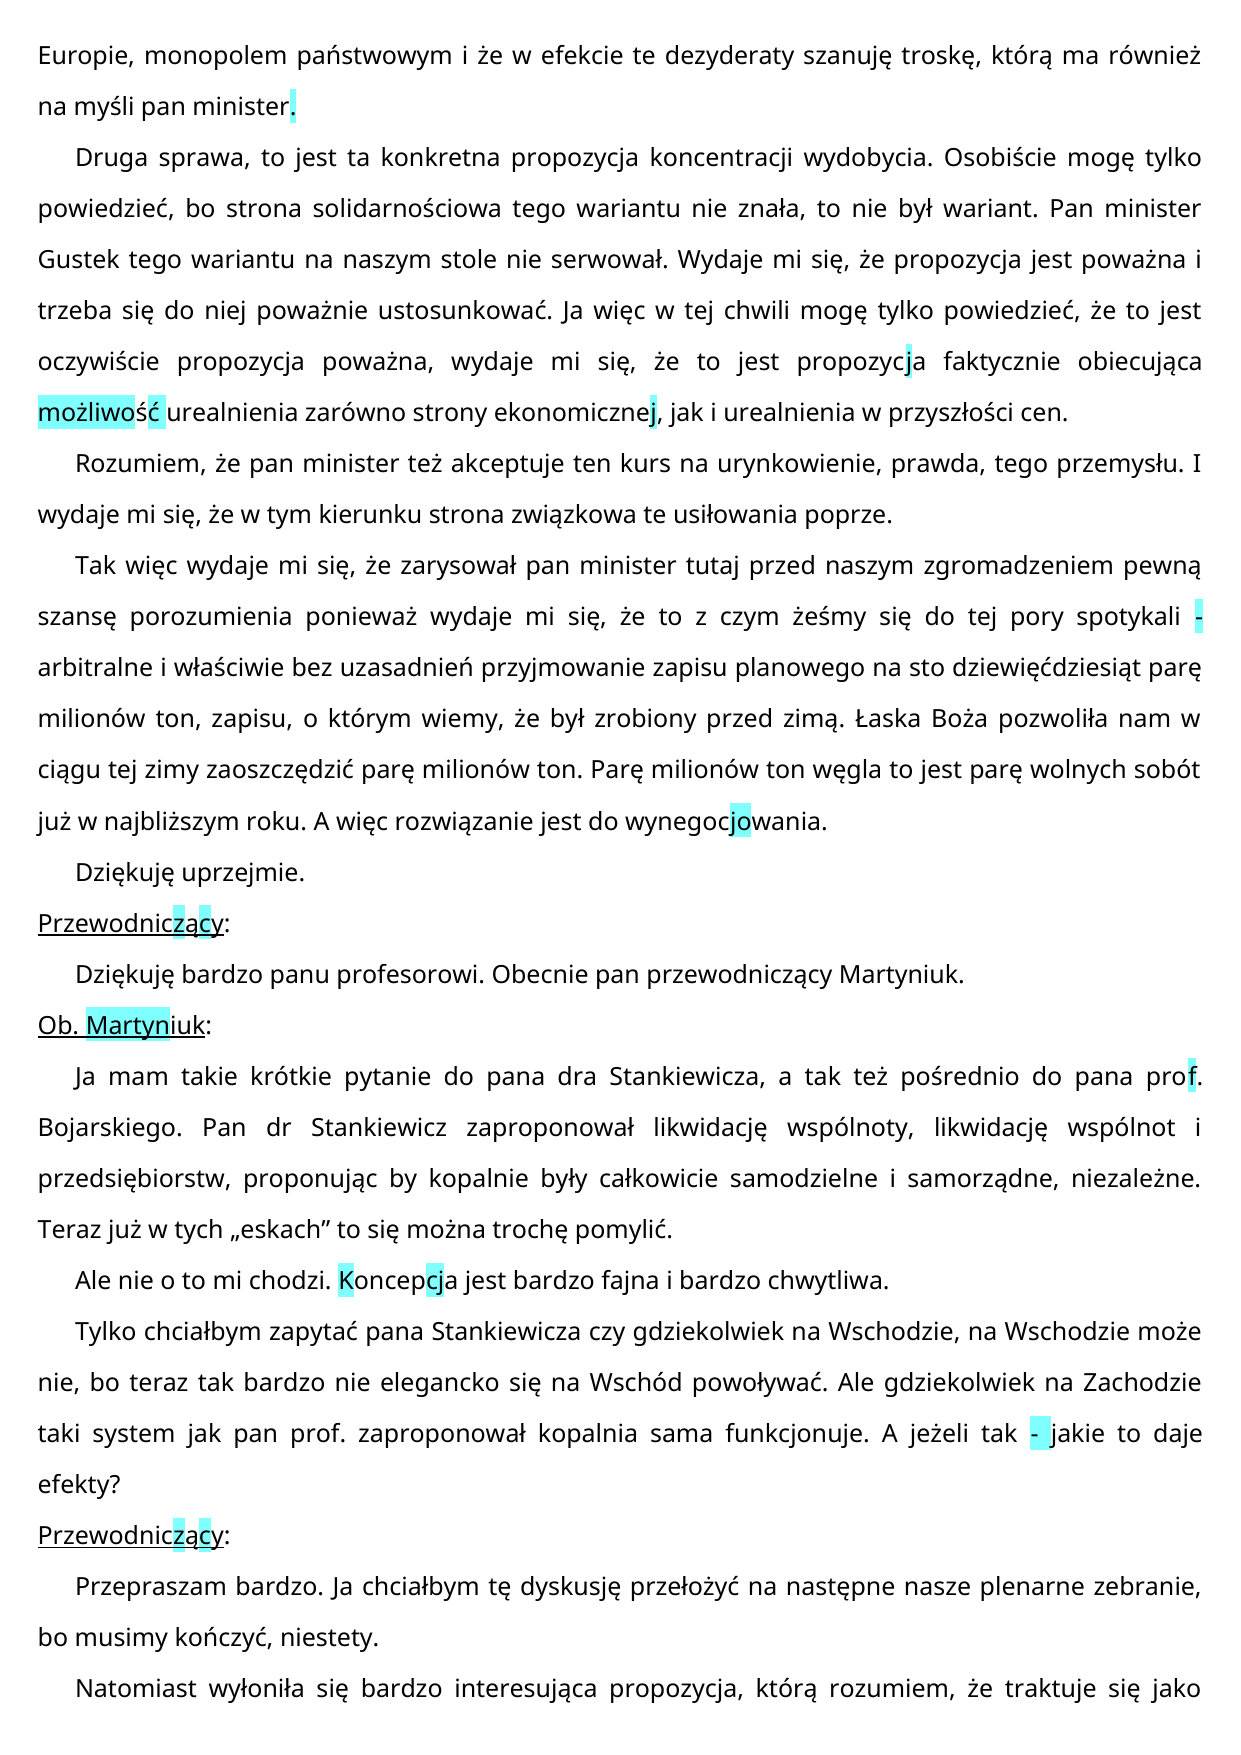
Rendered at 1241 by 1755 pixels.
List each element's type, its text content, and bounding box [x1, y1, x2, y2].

text Dziękuję bardzo panu profesorowi. Obecnie pan przewodniczący Martyniuk. [37, 956, 1203, 990]
text Tak więc wydaje mi się, że zarysował pan minister tutaj przed naszym zgromadzeniem pewną szansę porozumienia ponieważ wydaje mi się, że to z czym żeśmy się do tej pory spotykali - arbitralne i właściwie bez uzasadnień przyjmowanie zapisu planowego na sto dziewięćdziesiąt parę milionów ton, zapisu, o którym wiemy, że był zrobiony przed zimą. Łaska Boża pozwoliła nam w ciągu tej zimy zaoszczędzić parę milionów ton. Parę milionów ton węgla to jest parę wolnych sobót już w najbliższym roku. A więc rozwiązanie jest do wynegocjowania. [37, 548, 1203, 837]
text Przewodniczący: [37, 1518, 1203, 1552]
text Ja mam takie krótkie pytanie do pana dra Stankiewicza, a tak też pośrednio do pana prof. Bojarskiego. Pan dr Stankiewicz zaproponował likwidację wspólnoty, likwidację wspólnot i przedsiębiorstw, proponując by kopalnie były całkowicie samodzielne i samorządne, niezależne. Teraz już w tych „eskach” to się można trochę pomylić. [37, 1058, 1203, 1246]
text Natomiast wyłoniła się bardzo interesująca propozycja, którą rozumiem, że traktuje się jako [37, 1671, 1203, 1705]
text Ob. Martyniuk: [37, 1007, 1203, 1041]
text Europie, monopolem państwowym i że w efekcie te dezyderaty szanuję troskę, którą ma również na myśli pan minister. [37, 37, 1203, 123]
text Druga sprawa, to jest ta konkretna propozycja koncentracji wydobycia. Osobiście mogę tylko powiedzieć, bo strona solidarnościowa tego wariantu nie znała, to nie był wariant. Pan minister Gustek tego wariantu na naszym stole nie serwował. Wydaje mi się, że propozycja jest poważna i trzeba się do niej poważnie ustosunkować. Ja więc w tej chwili mogę tylko powiedzieć, że to jest oczywiście propozycja poważna, wydaje mi się, że to jest propozycja faktycznie obiecująca możliwość urealnienia zarówno strony ekonomicznej, jak i urealnienia w przyszłości cen. [37, 139, 1203, 429]
text Przewodniczący: [37, 905, 1203, 939]
text Rozumiem, że pan minister też akceptuje ten kurs na urynkowienie, prawda, tego przemysłu. I wydaje mi się, że w tym kierunku strona związkowa te usiłowania poprze. [37, 446, 1203, 531]
text Tylko chciałbym zapytać pana Stankiewicza czy gdziekolwiek na Wschodzie, na Wschodzie może nie, bo teraz tak bardzo nie elegancko się na Wschód powoływać. Ale gdziekolwiek na Zachodzie taki system jak pan prof. zaproponował kopalnia sama funkcjonuje. A jeżeli tak - jakie to daje efekty? [37, 1313, 1203, 1501]
text Przepraszam bardzo. Ja chciałbym tę dyskusję przełożyć na następne nasze plenarne zebranie, bo musimy kończyć, niestety. [37, 1569, 1203, 1654]
text Ale nie o to mi chodzi. Koncepcja jest bardzo fajna i bardzo chwytliwa. [37, 1262, 1203, 1297]
text Dziękuję uprzejmie. [37, 854, 1203, 888]
